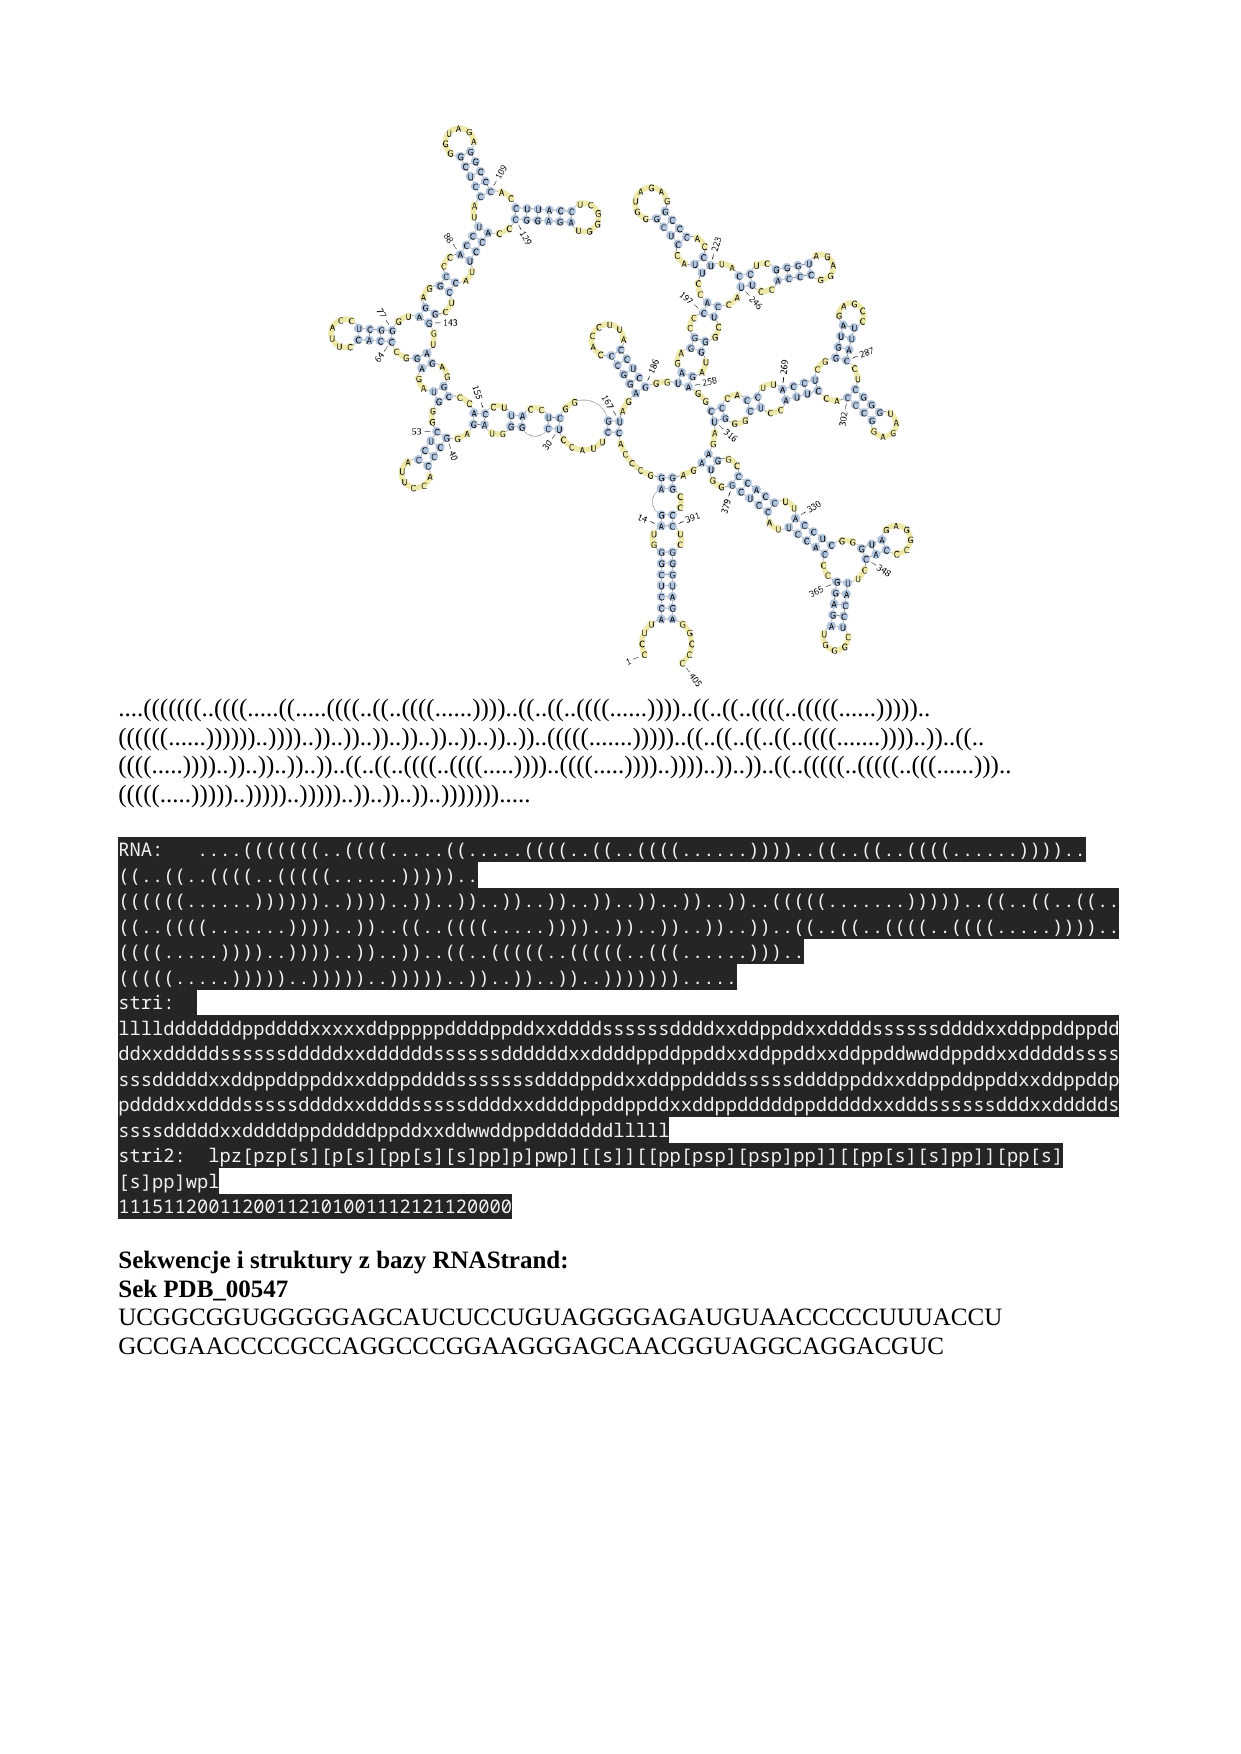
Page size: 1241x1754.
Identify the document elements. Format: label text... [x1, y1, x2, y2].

text UCGGCGGUGGGGGAGCAUCUCCUGUAGGGGAGAUGUAACCCCCUUUACCU [118, 1302, 1122, 1331]
text stri2: lpz[pzp[s][p[s][pp[s][s]pp]p]pwp][[s]][[pp[psp][psp]pp]][[pp[s][s]pp]][pp[s][s]pp]wpl [118, 1143, 1122, 1194]
picture [321, 118, 919, 693]
text ....(((((((..((((.....((.....((((..((..((((......))))..((..((..((((......))))..((..((..((((..(((((......)))))..((((((......))))))..))))..))..))..))..))..))..))..))..))..(((((.......)))))..((..((..((..((..((((.......))))..))..((..((((.....))))..))..))..))..))..((..((..((((..((((.....))))..((((.....))))..))))..))..))..((..(((((..(((((..(((......)))..(((((.....)))))..)))))..)))))..))..))..))..)))))))..... [118, 118, 1122, 808]
text 11151120011200112101001112121120000 [118, 1194, 1122, 1219]
text GCCGAACCCCGCCAGGCCCGGAAGGGAGCAACGGUAGGCAGGACGUC [118, 1331, 1122, 1360]
text Sekwencje i struktury z bazy RNAStrand: [118, 1245, 1122, 1274]
text Sek PDB_00547 [118, 1274, 1122, 1302]
text RNA: ....(((((((..((((.....((.....((((..((..((((......))))..((..((..((((......))))..((..((..((((..(((((......)))))..((((((......))))))..))))..))..))..))..))..))..))..))..))..(((((.......)))))..((..((..((..((..((((.......))))..))..((..((((.....))))..))..))..))..))..((..((..((((..((((.....))))..((((.....))))..))))..))..))..((..(((((..(((((..(((......)))..(((((.....)))))..)))))..)))))..))..))..))..)))))))..... [118, 837, 1122, 990]
text stri: lllldddddddppddddxxxxxddpppppddddppddxxddddssssssddddxxddppddxxddddssssssddddxxddppddppddddxxdddddssssssdddddxxddddddssssssddddddxxddddppddppddxxddppddxxddppddwwddppddxxdddddsssssssdddddxxddppddppddxxddppddddsssssssddddppddxxddppddddsssssddddppddxxddppddppddxxddppddppddddxxddddsssssddddxxddddsssssddddxxddddppddppddxxddppdddddppdddddxxdddssssssdddxxdddddsssssdddddxxdddddppdddddppddxxddwwddppdddddddlllll [118, 990, 1122, 1143]
